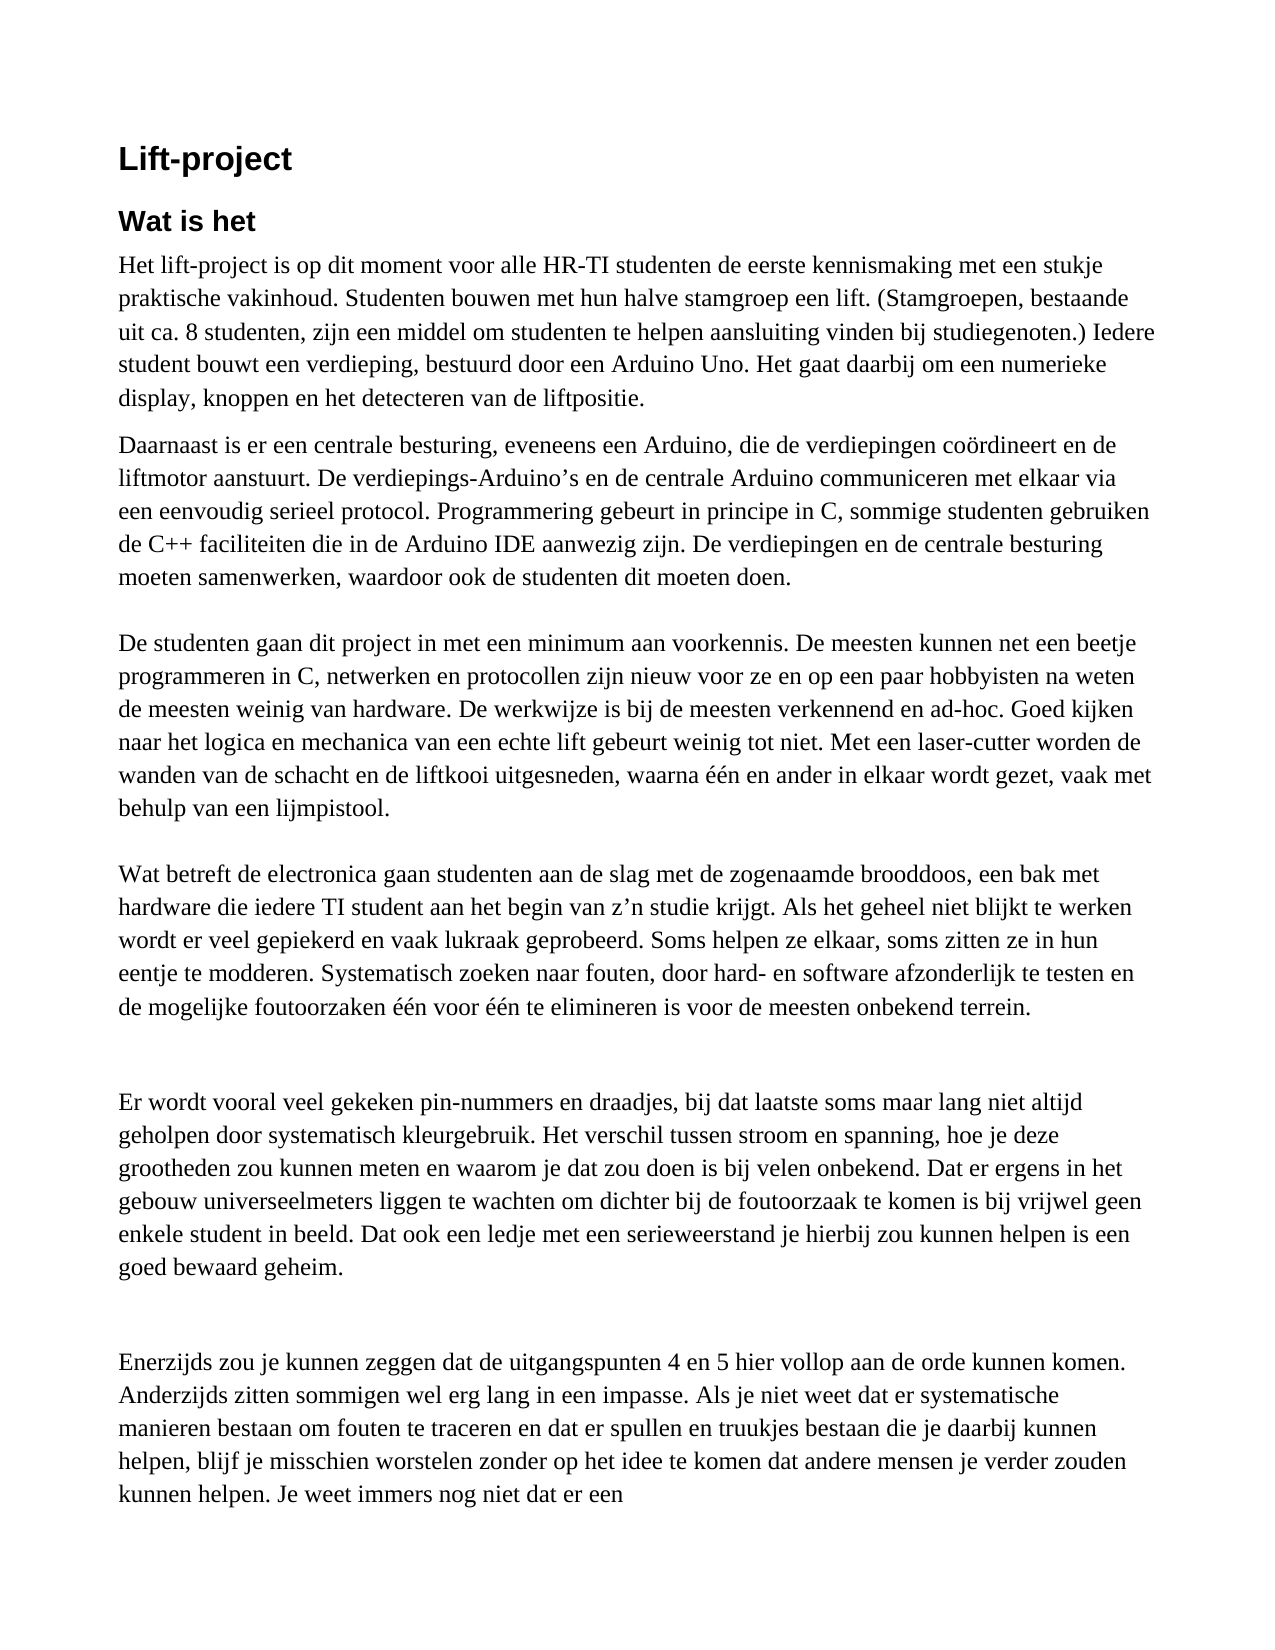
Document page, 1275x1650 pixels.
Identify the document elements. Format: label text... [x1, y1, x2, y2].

text Er wordt vooral veel gekeken pin-nummers en draadjes, bij dat laatste soms maar lang niet altijd geholpen door systematisch kleurgebruik. Het verschil tussen stroom en spanning, hoe je deze grootheden zou kunnen meten en waarom je dat zou doen is bij velen onbekend. Dat er ergens in het gebouw universeelmeters liggen te wachten om dichter bij de foutoorzaak te komen is bij vrijwel geen enkele student in beeld. Dat ook een ledje met een serieweerstand je hierbij zou kunnen helpen is een goed bewaard geheim. [118, 1087, 1157, 1281]
text Het lift-project is op dit moment voor alle HR-TI studenten de eerste kennismaking met een stukje praktische vakinhoud. Studenten bouwen met hun halve stamgroep een lift. (Stamgroepen, bestaande uit ca. 8 studenten, zijn een middel om studenten te helpen aansluiting vinden bij studiegenoten.) Iedere student bouwt een verdieping, bestuurd door een Arduino Uno. Het gaat daarbij om een numerieke display, knoppen en het detecteren van de liftpositie. [118, 251, 1157, 411]
subtitle Lift-project [118, 139, 1157, 177]
text Enerzijds zou je kunnen zeggen dat de uitgangspunten 4 en 5 hier vollop aan de orde kunnen komen. Anderzijds zitten sommigen wel erg lang in een impasse. Als je niet weet dat er systematische manieren bestaan om fouten te traceren en dat er spullen en truukjes bestaan die je daarbij kunnen helpen, blijf je misschien worstelen zonder op het idee te komen dat andere mensen je verder zouden kunnen helpen. Je weet immers nog niet dat er een [118, 1347, 1157, 1508]
text Daarnaast is er een centrale besturing, eveneens een Arduino, die de verdiepingen coördineert en de liftmotor aanstuurt. De verdiepings-Arduino’s en de centrale Arduino communiceren met elkaar via een eenvoudig serieel protocol. Programmering gebeurt in principe in C, sommige studenten gebruiken de C++ faciliteiten die in de Arduino IDE aanwezig zijn. De verdiepingen en de centrale besturing moeten samenwerken, waardoor ook de studenten dit moeten doen. De studenten gaan dit project in met een minimum aan voorkennis. De meesten kunnen net een beetje programmeren in C, netwerken en protocollen zijn nieuw voor ze en op een paar hobbyisten na weten de meesten weinig van hardware. De werkwijze is bij de meesten verkennend en ad-hoc. Goed kijken naar het logica en mechanica van een echte lift gebeurt weinig tot niet. Met een laser-cutter worden de wanden van de schacht en de liftkooi uitgesneden, waarna één en ander in elkaar wordt gezet, vaak met behulp van een lijmpistool. Wat betreft de electronica gaan studenten aan de slag met de zogenaamde brooddoos, een bak met hardware die iedere TI student aan het begin van z’n studie krijgt. Als het geheel niet blijkt te werken wordt er veel gepiekerd en vaak lukraak geprobeerd. Soms helpen ze elkaar, soms zitten ze in hun eentje te modderen. Systematisch zoeken naar fouten, door hard- en software afzonderlijk te testen en de mogelijke foutoorzaken één voor één te elimineren is voor de meesten onbekend terrein. [118, 430, 1157, 1020]
subtitle Wat is het [118, 204, 1157, 238]
